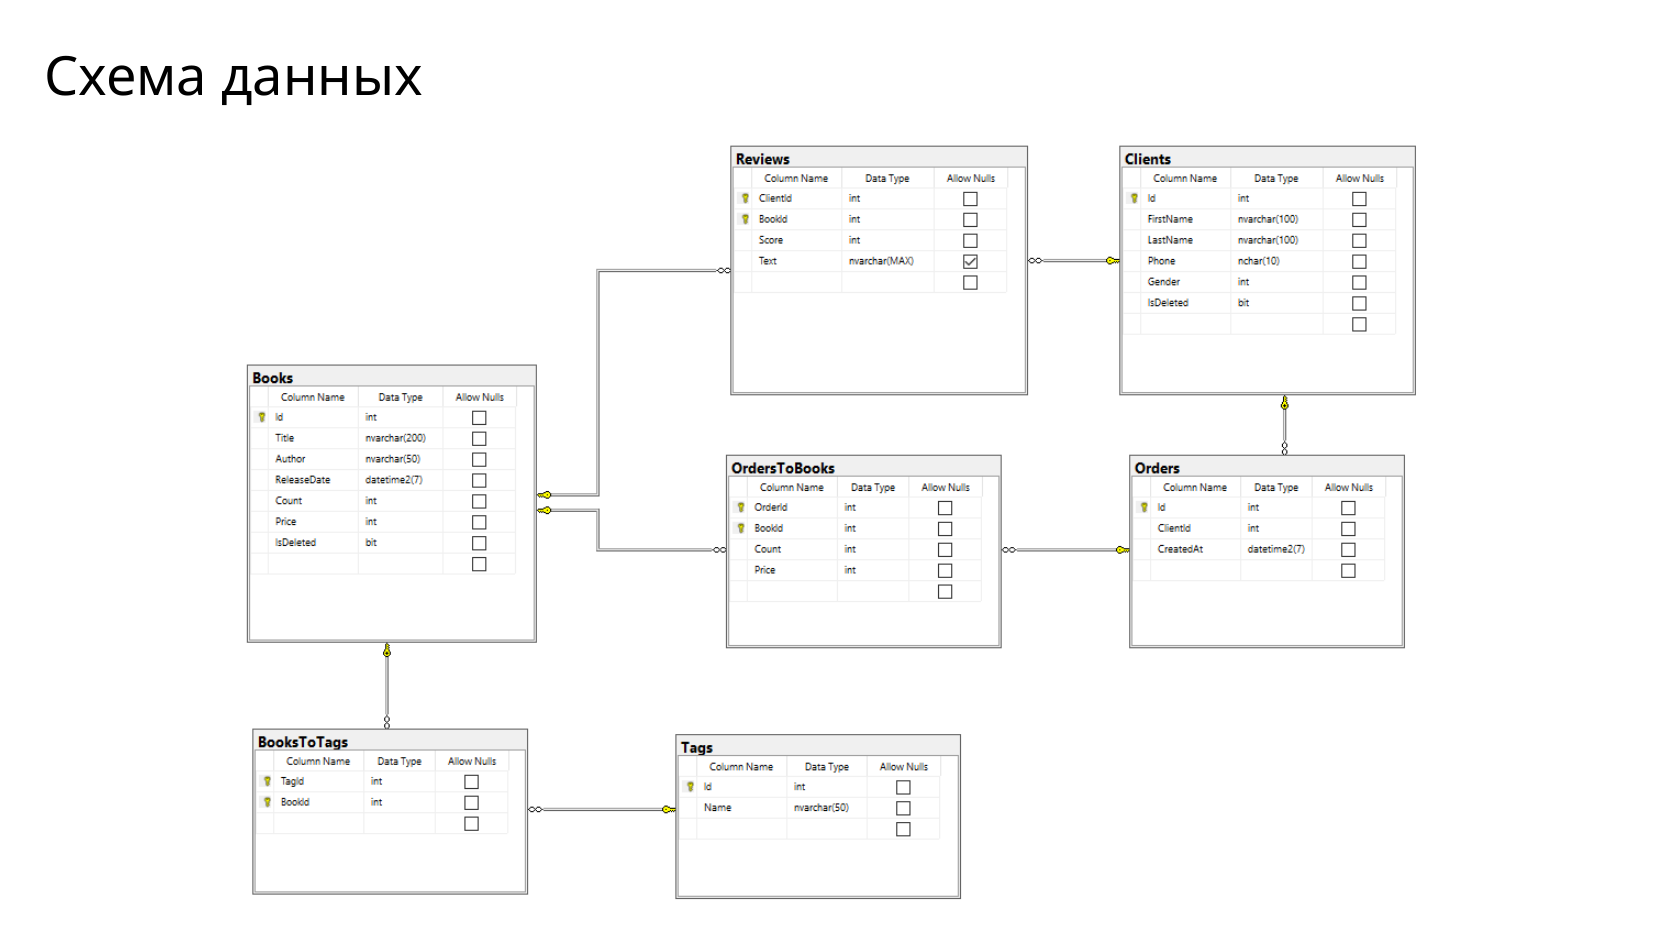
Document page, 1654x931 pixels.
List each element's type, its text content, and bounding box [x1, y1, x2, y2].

text_box Схема данных [29, 29, 1625, 119]
picture [226, 116, 1427, 931]
